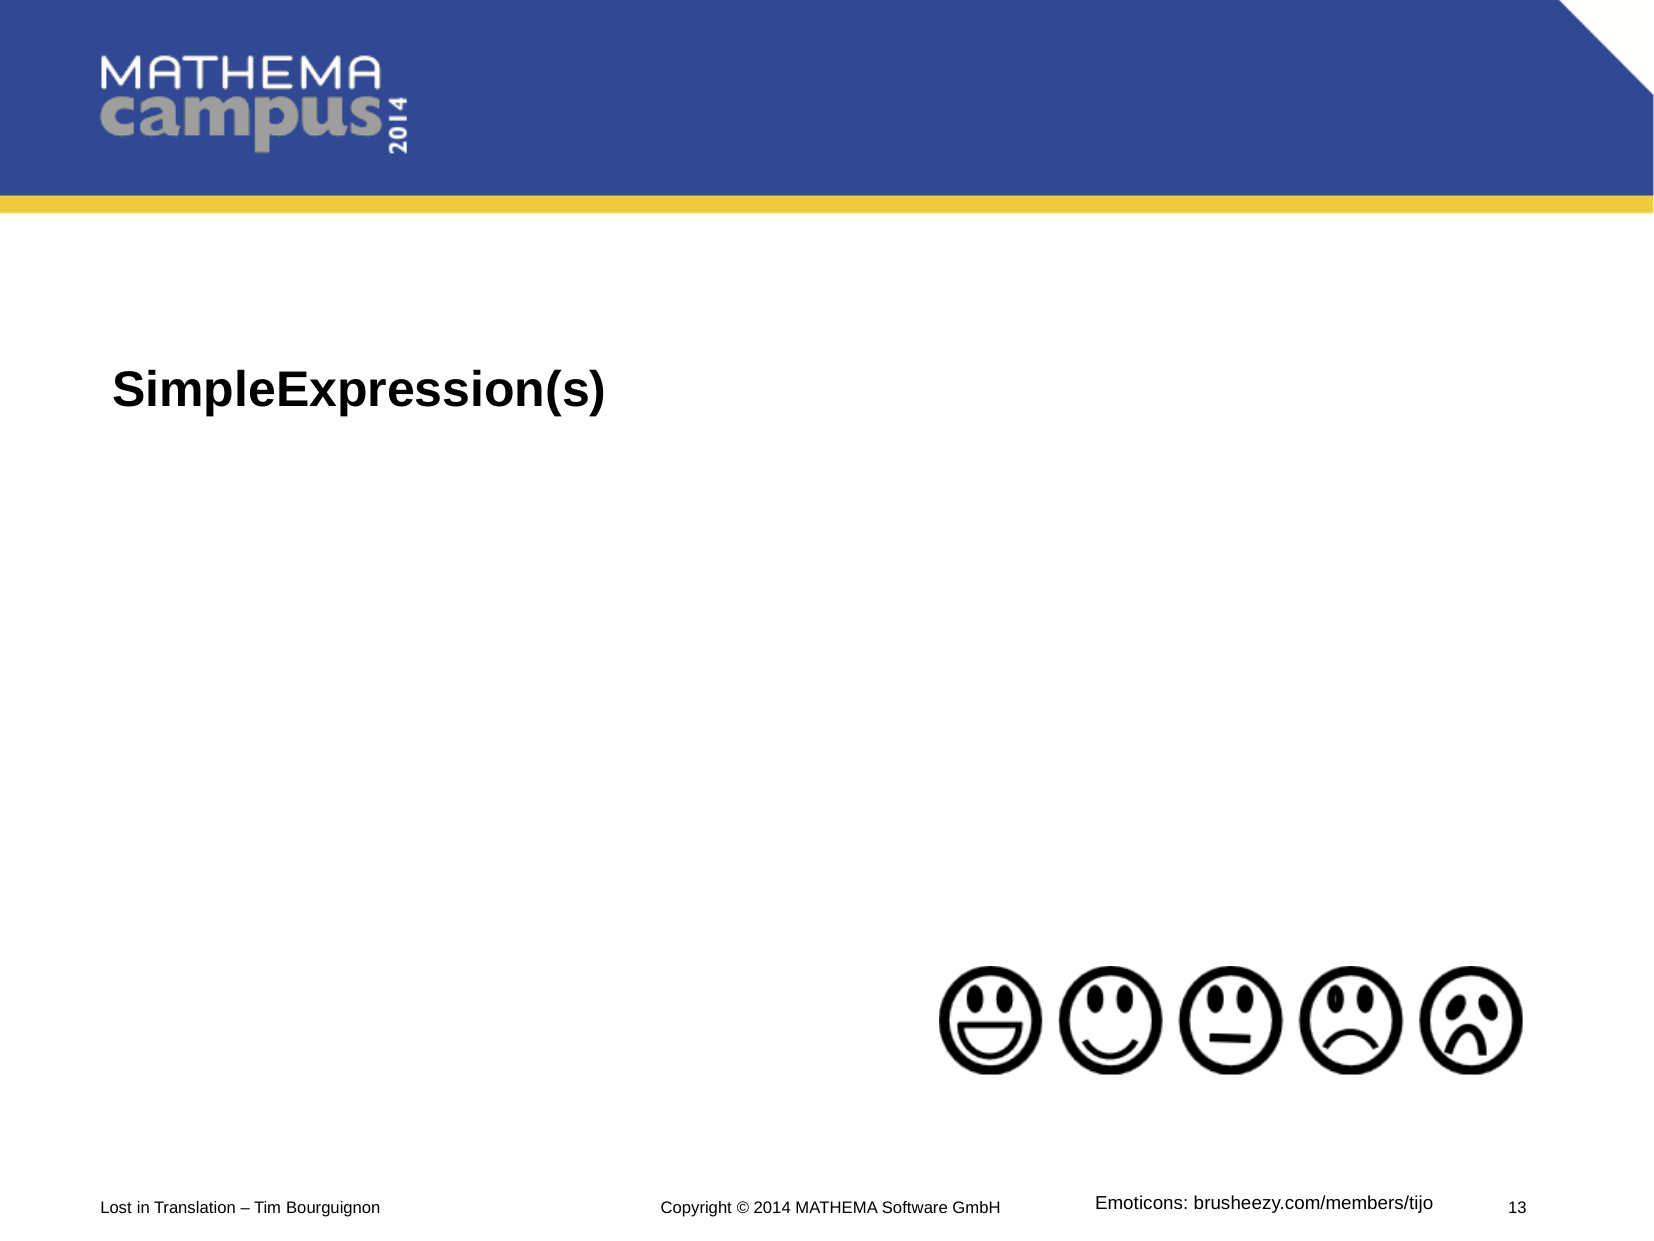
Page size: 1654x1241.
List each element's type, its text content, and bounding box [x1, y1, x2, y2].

picture [0, 0, 1654, 217]
picture [939, 966, 1526, 1078]
text_box Emoticons: brusheezy.com/members/tijo [1095, 1192, 1654, 1235]
subtitle SimpleExpression(s) [112, 361, 1530, 1102]
